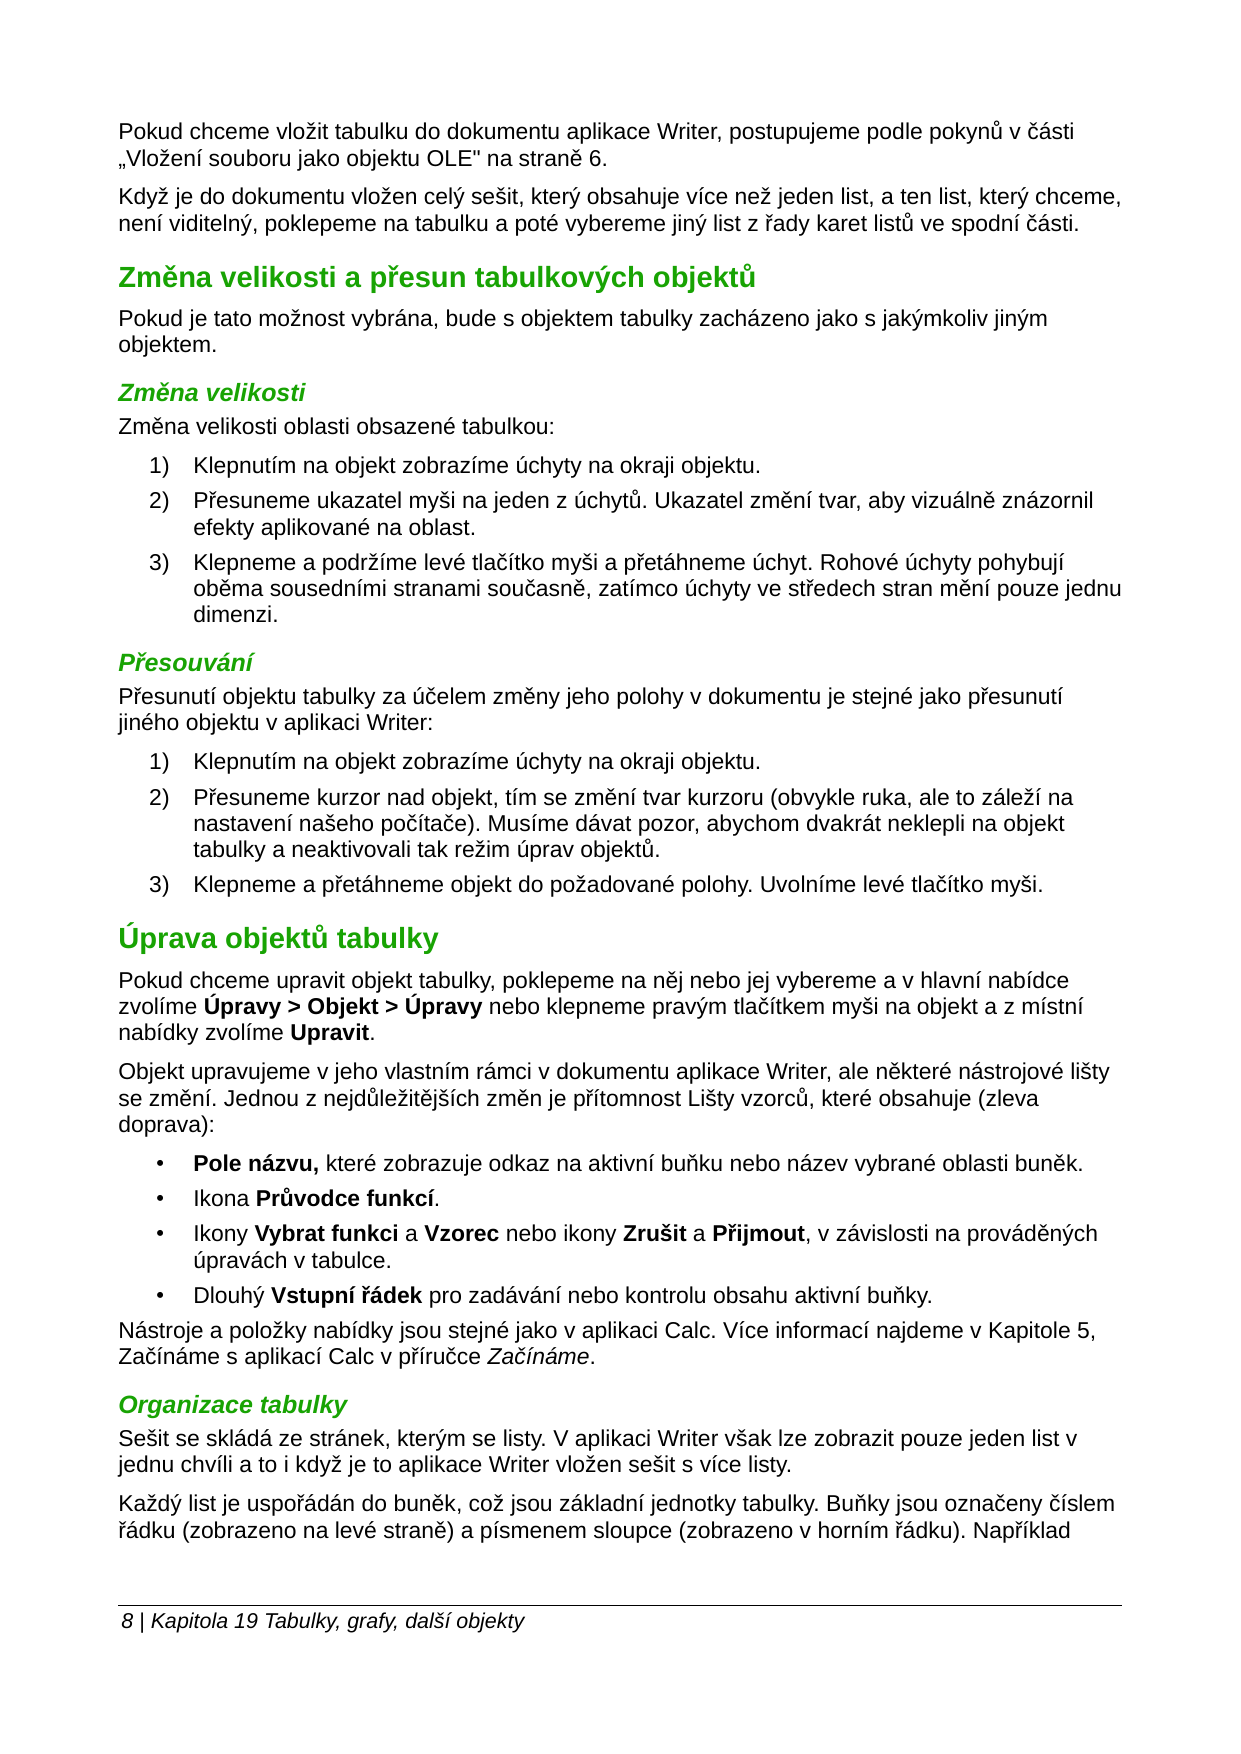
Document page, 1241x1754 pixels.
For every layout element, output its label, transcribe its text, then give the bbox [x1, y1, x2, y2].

text Pokud chceme upravit objekt tabulky, poklepeme na něj nebo jej vybereme a v hlavní nabídce zvolíme Úpravy > Objekt > Úpravy nebo klepneme pravým tlačítkem myši na objekt a z místní nabídky zvolíme Upravit. [118, 967, 1122, 1046]
list Přesuneme kurzor nad objekt, tím se změní tvar kurzoru (obvykle ruka, ale to záleží na nastavení našeho počítače). Musíme dávat pozor, abychom dvakrát neklepli na objekt tabulky a neaktivovali tak režim úprav objektů. [169, 783, 1122, 862]
list Dlouhý Vstupní řádek pro zadávání nebo kontrolu obsahu aktivní buňky. [156, 1282, 1122, 1308]
subtitle Přesouvání [118, 648, 1122, 677]
list Klepnutím na objekt zobrazíme úchyty na okraji objektu. [169, 452, 1122, 478]
subtitle Změna velikosti a přesun tabulkových objektů [118, 260, 1122, 293]
list Ikona Průvodce funkcí. [156, 1185, 1122, 1211]
text Objekt upravujeme v jeho vlastním rámci v dokumentu aplikace Writer, ale některé nástrojové lišty se změní. Jednou z nejdůležitějších změn je přítomnost Lišty vzorců, které obsahuje (zleva doprava): [118, 1058, 1122, 1137]
text Nástroje a položky nabídky jsou stejné jako v aplikaci Calc. Více informací najdeme v Kapitole 5, Začínáme s aplikací Calc v příručce Začínáme. [118, 1317, 1122, 1370]
list Klepneme a podržíme levé tlačítko myši a přetáhneme úchyt. Rohové úchyty pohybují oběma sousedními stranami současně, zatímco úchyty ve středech stran mění pouze jednu dimenzi. [169, 549, 1122, 628]
list Ikony Vybrat funkci a Vzorec nebo ikony Zrušit a Přijmout, v závislosti na prováděných úpravách v tabulce. [156, 1220, 1122, 1273]
text Když je do dokumentu vložen celý sešit, který obsahuje více než jeden list, a ten list, který chceme, není viditelný, poklepeme na tabulku a poté vybereme jiný list z řady karet listů ve spodní části. [118, 183, 1122, 236]
list Pole názvu, které zobrazuje odkaz na aktivní buňku nebo název vybrané oblasti buněk. [156, 1150, 1122, 1176]
text Pokud je tato možnost vybrána, bude s objektem tabulky zacházeno jako s jakýmkoliv jiným objektem. [118, 305, 1122, 358]
list Přesuneme ukazatel myši na jeden z úchytů. Ukazatel změní tvar, aby vizuálně znázornil efekty aplikované na oblast. [169, 487, 1122, 540]
list Přesunutí objektu tabulky za účelem změny jeho polohy v dokumentu je stejné jako přesunutí jiného objektu v aplikaci Writer: [118, 683, 1122, 736]
text Pokud chceme vložit tabulku do dokumentu aplikace Writer, postupujeme podle pokynů v části „Vložení souboru jako objektu OLE" na straně 6. [118, 118, 1122, 171]
text Každý list je uspořádán do buněk, což jsou základní jednotky tabulky. Buňky jsou označeny číslem řádku (zobrazeno na levé straně) a písmenem sloupce (zobrazeno v horním řádku). Například [118, 1490, 1122, 1543]
list Změna velikosti oblasti obsazené tabulkou: [118, 413, 1122, 439]
subtitle Organizace tabulky [118, 1390, 1122, 1419]
subtitle Úprava objektů tabulky [118, 921, 1122, 955]
list Klepneme a přetáhneme objekt do požadované polohy. Uvolníme levé tlačítko myši. [169, 871, 1122, 898]
text Sešit se skládá ze stránek, kterým se listy. V aplikaci Writer však lze zobrazit pouze jeden list v jednu chvíli a to i když je to aplikace Writer vložen sešit s více listy. [118, 1425, 1122, 1478]
subtitle Změna velikosti [118, 378, 1122, 407]
list Klepnutím na objekt zobrazíme úchyty na okraji objektu. [169, 748, 1122, 774]
